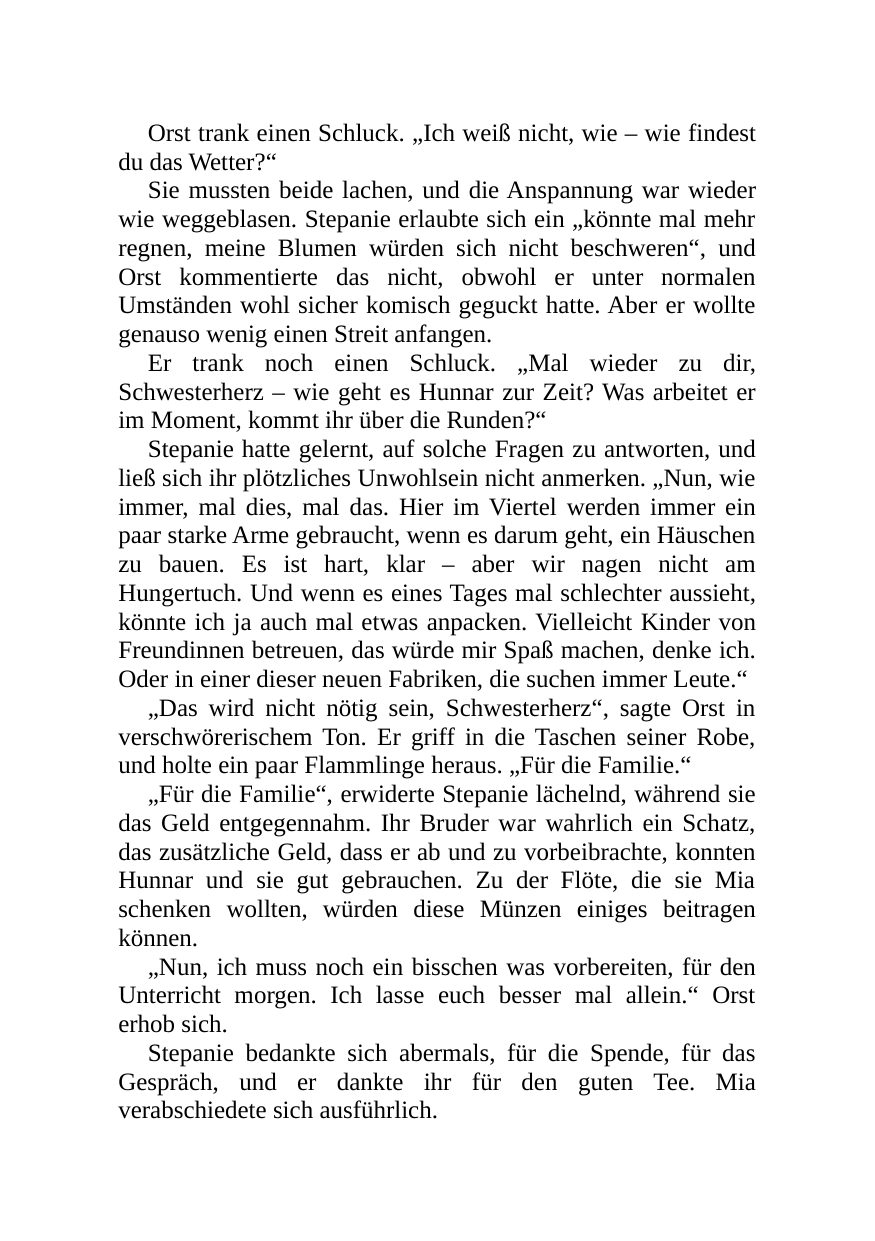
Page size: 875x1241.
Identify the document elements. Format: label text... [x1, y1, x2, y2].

text Stepanie bedankte sich abermals, für die Spende, für das Gespräch, und er dankte ihr für den guten Tee. Mia verabschiedete sich ausführlich. [118, 1038, 756, 1124]
text Sie mussten beide lachen, und die Anspannung war wieder wie weggeblasen. Stepanie erlaubte sich ein „könnte mal mehr regnen, meine Blumen würden sich nicht beschweren“, und Orst kommentierte das nicht, obwohl er unter normalen Umständen wohl sicher komisch geguckt hatte. Aber er wollte genauso wenig einen Streit anfangen. [118, 176, 756, 348]
text Stepanie hatte gelernt, auf solche Fragen zu antworten, und ließ sich ihr plötzliches Unwohlsein nicht anmerken. „Nun, wie immer, mal dies, mal das. Hier im Viertel werden immer ein paar starke Arme gebraucht, wenn es darum geht, ein Häuschen zu bauen. Es ist hart, klar – aber wir nagen nicht am Hungertuch. Und wenn es eines Tages mal schlechter aussieht, könnte ich ja auch mal etwas anpacken. Vielleicht Kinder von Freundinnen betreuen, das würde mir Spaß machen, denke ich. Oder in einer dieser neuen Fabriken, die suchen immer Leute.“ [118, 434, 756, 693]
text „Für die Familie“, erwiderte Stepanie lächelnd, während sie das Geld entgegennahm. Ihr Bruder war wahrlich ein Schatz, das zusätzliche Geld, dass er ab und zu vorbeibrachte, konnten Hunnar und sie gut gebrauchen. Zu der Flöte, die sie Mia schenken wollten, würden diese Münzen einiges beitragen können. [118, 779, 756, 952]
text Orst trank einen Schluck. „Ich weiß nicht, wie – wie findest du das Wetter?“ [118, 118, 756, 176]
text Er trank noch einen Schluck. „Mal wieder zu dir, Schwesterherz – wie geht es Hunnar zur Zeit? Was arbeitet er im Moment, kommt ihr über die Runden?“ [118, 348, 756, 434]
text „Das wird nicht nötig sein, Schwesterherz“, sagte Orst in verschwörerischem Ton. Er griff in die Taschen seiner Robe, und holte ein paar Flammlinge heraus. „Für die Familie.“ [118, 693, 756, 779]
text „Nun, ich muss noch ein bisschen was vorbereiten, für den Unterricht morgen. Ich lasse euch besser mal allein.“ Orst erhob sich. [118, 952, 756, 1038]
